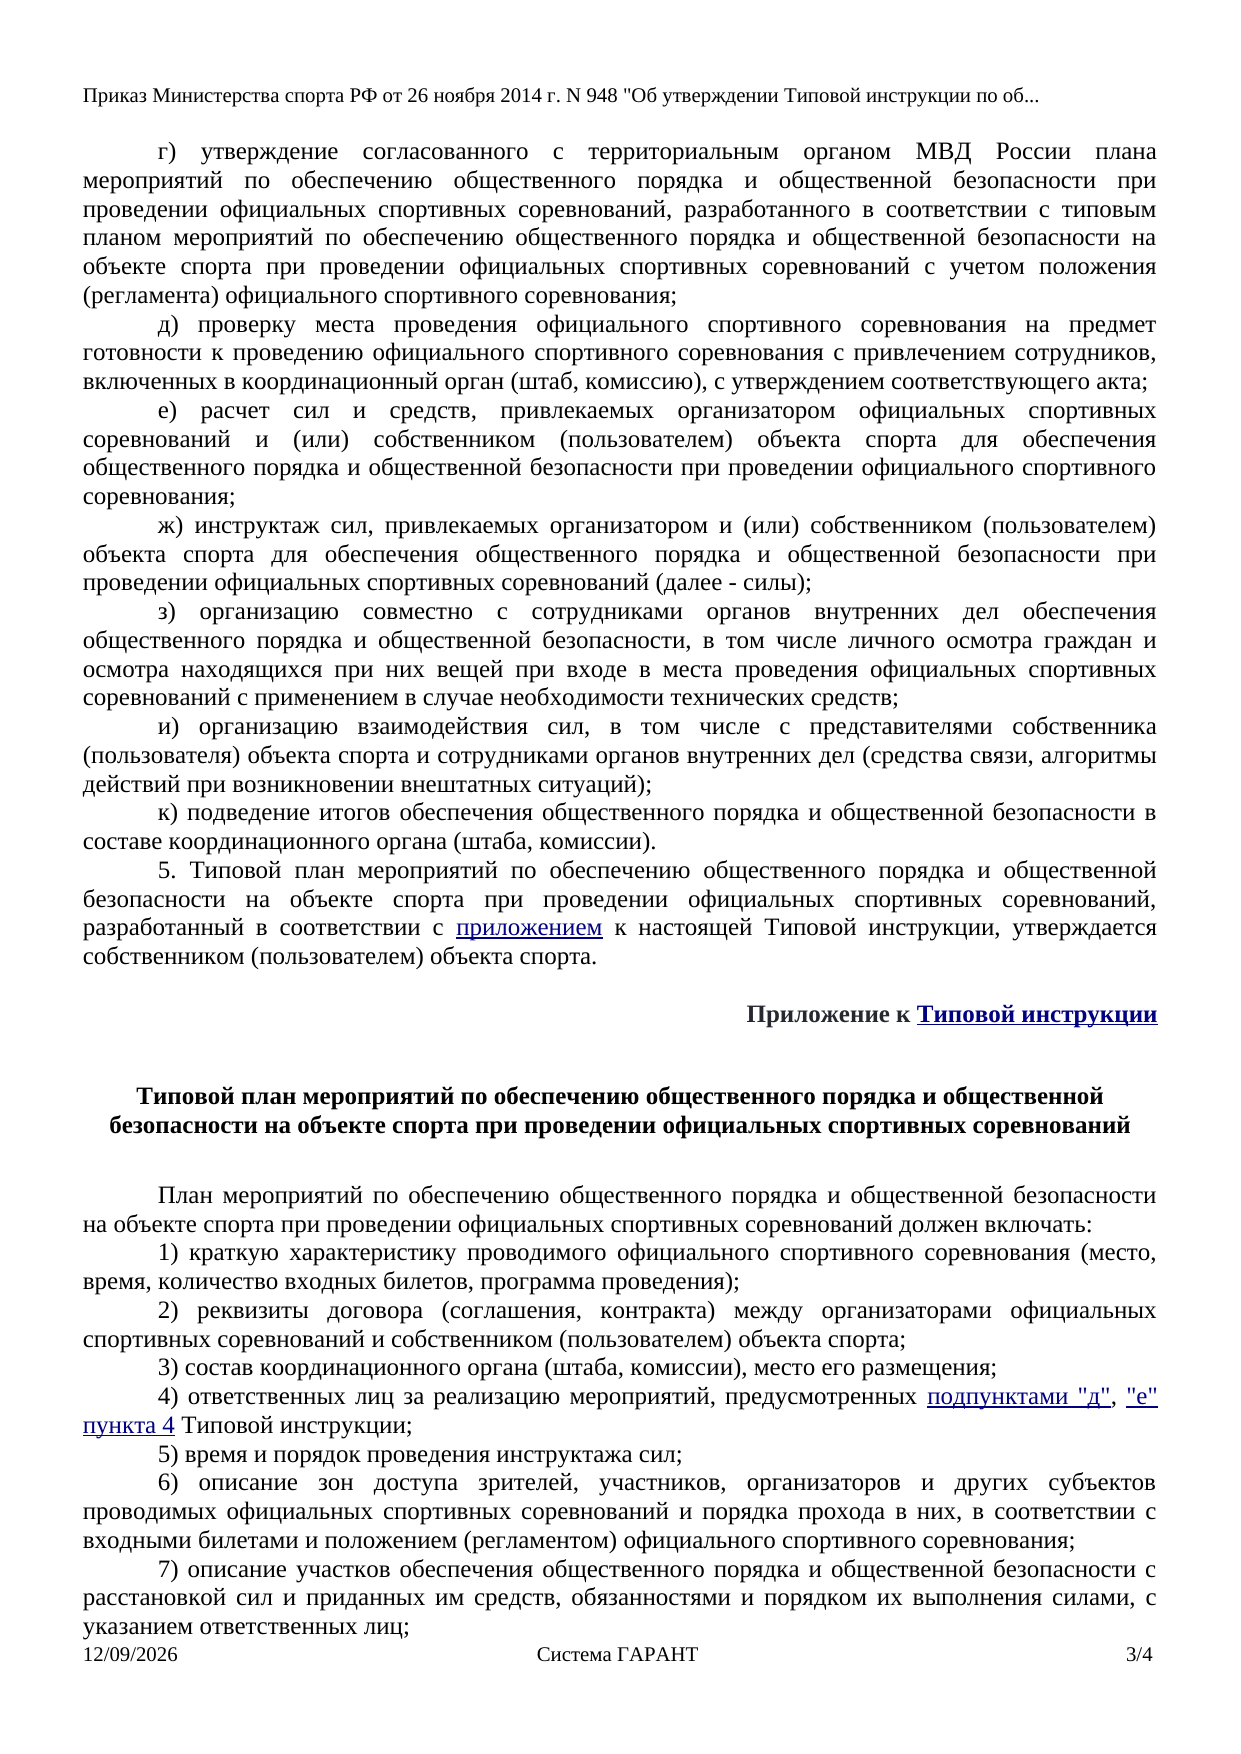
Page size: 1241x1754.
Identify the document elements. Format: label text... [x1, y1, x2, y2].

text к) подведение итогов обеспечения общественного порядка и общественной безопасности в составе координационного органа (штаба, комиссии). [83, 797, 1157, 855]
text 4) ответственных лиц за реализацию мероприятий, предусмотренных подпунктами "д", "е" пункта 4 Типовой инструкции; [83, 1381, 1157, 1439]
text и) организацию взаимодействия сил, в том числе с представителями собственника (пользователя) объекта спорта и сотрудниками органов внутренних дел (средства связи, алгоритмы действий при возникновении внештатных ситуаций); [83, 711, 1157, 797]
text 5. Типовой план мероприятий по обеспечению общественного порядка и общественной безопасности на объекте спорта при проведении официальных спортивных соревнований, разработанный в соответствии с приложением к настоящей Типовой инструкции, утверждается собственником (пользователем) объекта спорта. [83, 855, 1157, 970]
text 3) состав координационного органа (штаба, комиссии), место его размещения; [83, 1352, 1157, 1381]
text 6) описание зон доступа зрителей, участников, организаторов и других субъектов проводимых официальных спортивных соревнований и порядка прохода в них, в соответствии с входными билетами и положением (регламентом) официального спортивного соревнования; [83, 1467, 1157, 1554]
text План мероприятий по обеспечению общественного порядка и общественной безопасности на объекте спорта при проведении официальных спортивных соревнований должен включать: [83, 1180, 1157, 1237]
text з) организацию совместно с сотрудниками органов внутренних дел обеспечения общественного порядка и общественной безопасности, в том числе личного осмотра граждан и осмотра находящихся при них вещей при входе в места проведения официальных спортивных соревнований с применением в случае необходимости технических средств; [83, 596, 1157, 711]
text 5) время и порядок проведения инструктажа сил; [83, 1439, 1157, 1467]
text Приложение к Типовой инструкции [83, 999, 1157, 1027]
text 1) краткую характеристику проводимого официального спортивного соревнования (место, время, количество входных билетов, программа проведения); [83, 1237, 1157, 1295]
text г) утверждение согласованного с территориальным органом МВД России плана мероприятий по обеспечению общественного порядка и общественной безопасности при проведении официальных спортивных соревнований, разработанного в соответствии с типовым планом мероприятий по обеспечению общественного порядка и общественной безопасности на объекте спорта при проведении официальных спортивных соревнований с учетом положения (регламента) официального спортивного соревнования; [83, 136, 1157, 309]
text д) проверку места проведения официального спортивного соревнования на предмет готовности к проведению официального спортивного соревнования с привлечением сотрудников, включенных в координационный орган (штаб, комиссию), с утверждением соответствующего акта; [83, 309, 1157, 395]
subtitle Типовой план мероприятий по обеспечению общественного порядка и общественной безопасности на объекте спорта при проведении официальных спортивных соревнований [83, 1081, 1157, 1139]
text 2) реквизиты договора (соглашения, контракта) между организаторами официальных спортивных соревнований и собственником (пользователем) объекта спорта; [83, 1295, 1157, 1352]
text 7) описание участков обеспечения общественного порядка и общественной безопасности с расстановкой сил и приданных им средств, обязанностями и порядком их выполнения силами, с указанием ответственных лиц; [83, 1554, 1157, 1640]
text е) расчет сил и средств, привлекаемых организатором официальных спортивных соревнований и (или) собственником (пользователем) объекта спорта для обеспечения общественного порядка и общественной безопасности при проведении официального спортивного соревнования; [83, 395, 1157, 510]
text ж) инструктаж сил, привлекаемых организатором и (или) собственником (пользователем) объекта спорта для обеспечения общественного порядка и общественной безопасности при проведении официальных спортивных соревнований (далее - силы); [83, 510, 1157, 596]
